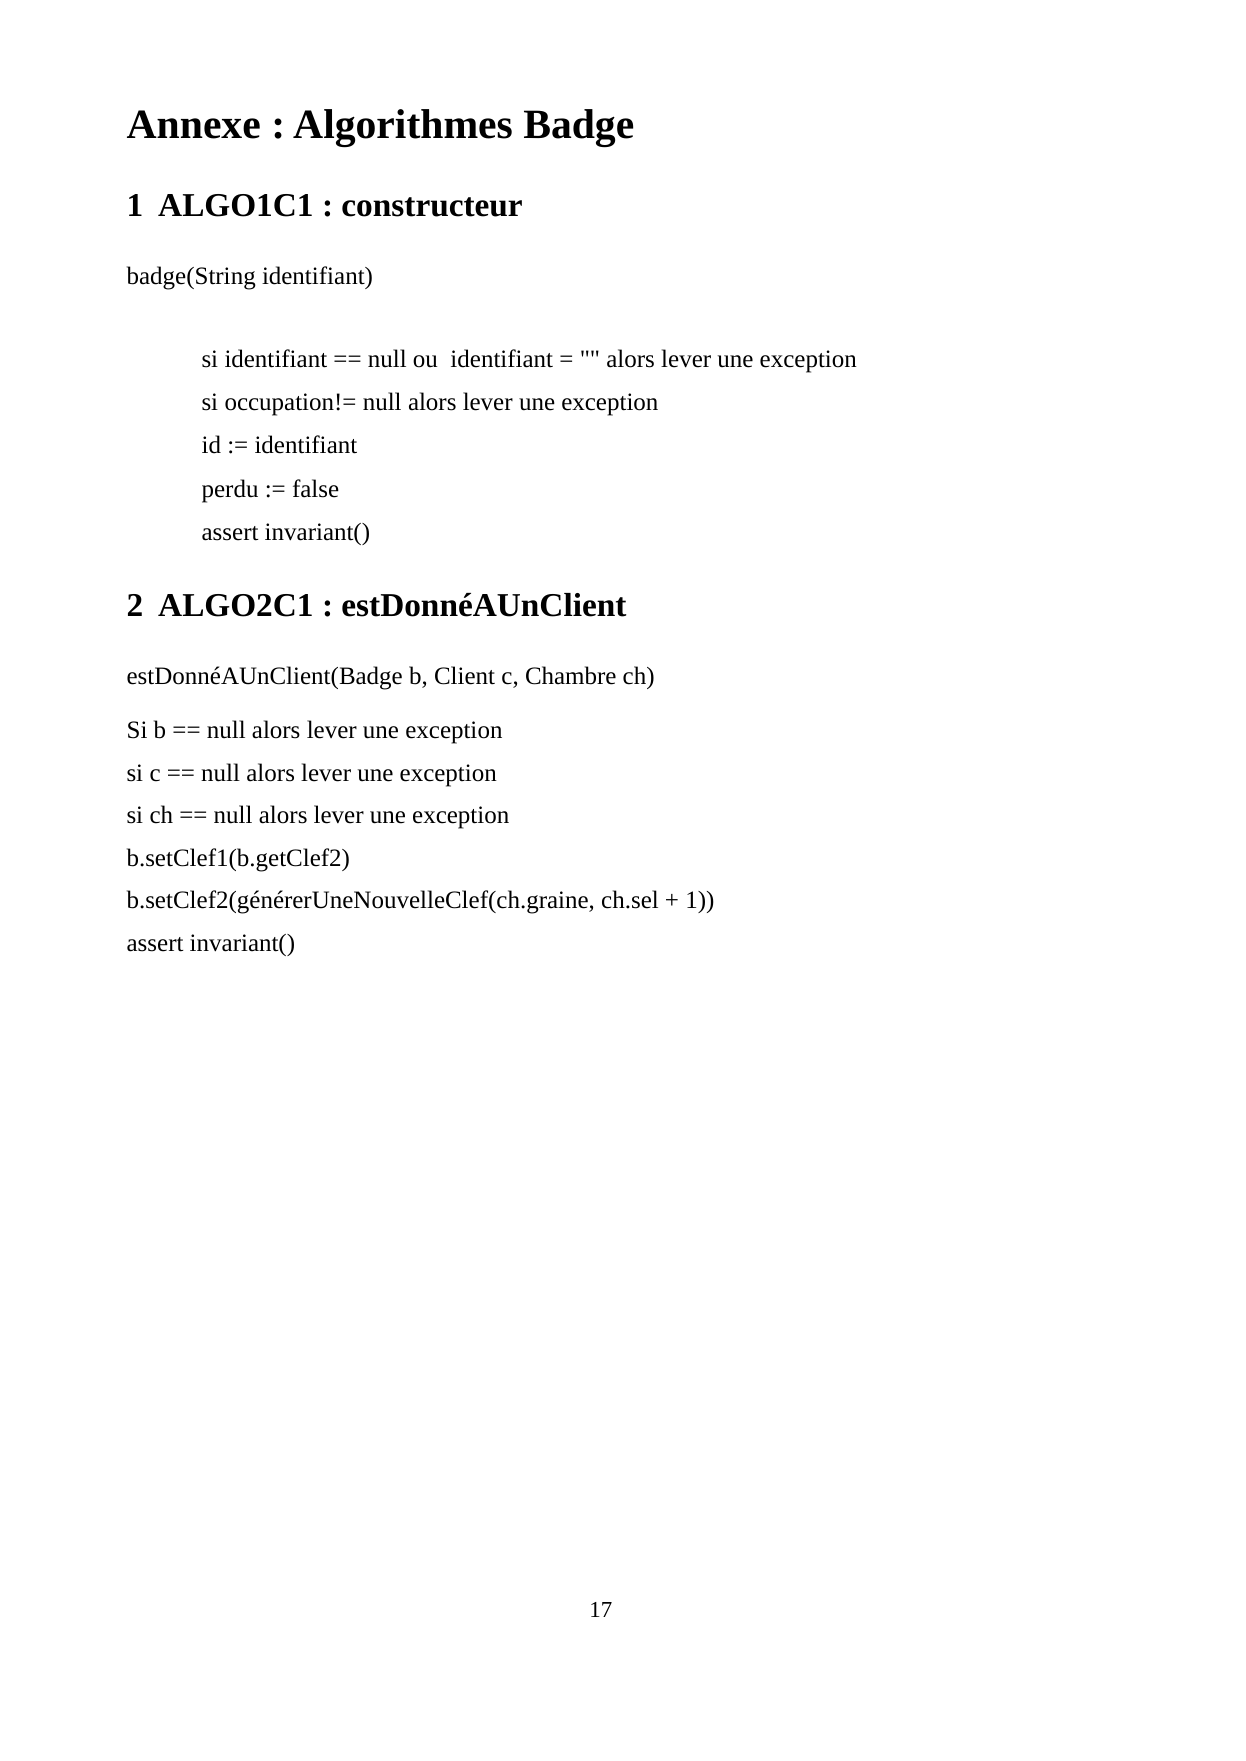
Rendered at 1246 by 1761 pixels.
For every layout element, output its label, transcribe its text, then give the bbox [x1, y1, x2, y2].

subtitle si c == null alors lever une exception [126, 758, 1075, 787]
text id := identifiant [201, 430, 1075, 459]
subtitle assert invariant() [126, 928, 1075, 957]
subtitle 2 ALGO2C1 : estDonnéAUnClient [126, 585, 1075, 624]
text si occupation!= null alors lever une exception [201, 387, 1075, 416]
subtitle si ch == null alors lever une exception [126, 801, 1075, 829]
text si identifiant == null ou identifiant = "" alors lever une exception [201, 344, 1075, 372]
subtitle Si b == null alors lever une exception [126, 716, 1075, 744]
subtitle estDonnéAUnClient(Badge b, Client c, Chambre ch) [126, 661, 1075, 690]
subtitle b.setClef1(b.getClef2) [126, 843, 1075, 872]
text perdu := false [201, 474, 1075, 502]
subtitle Annexe : Algorithmes Badge [126, 100, 1075, 148]
text assert invariant() [201, 517, 1075, 546]
subtitle badge(String identifiant) [126, 261, 1075, 290]
subtitle b.setClef2(générerUneNouvelleClef(ch.graine, ch.sel + 1)) [126, 886, 1075, 914]
subtitle 1 ALGO1C1 : constructeur [126, 185, 1075, 224]
